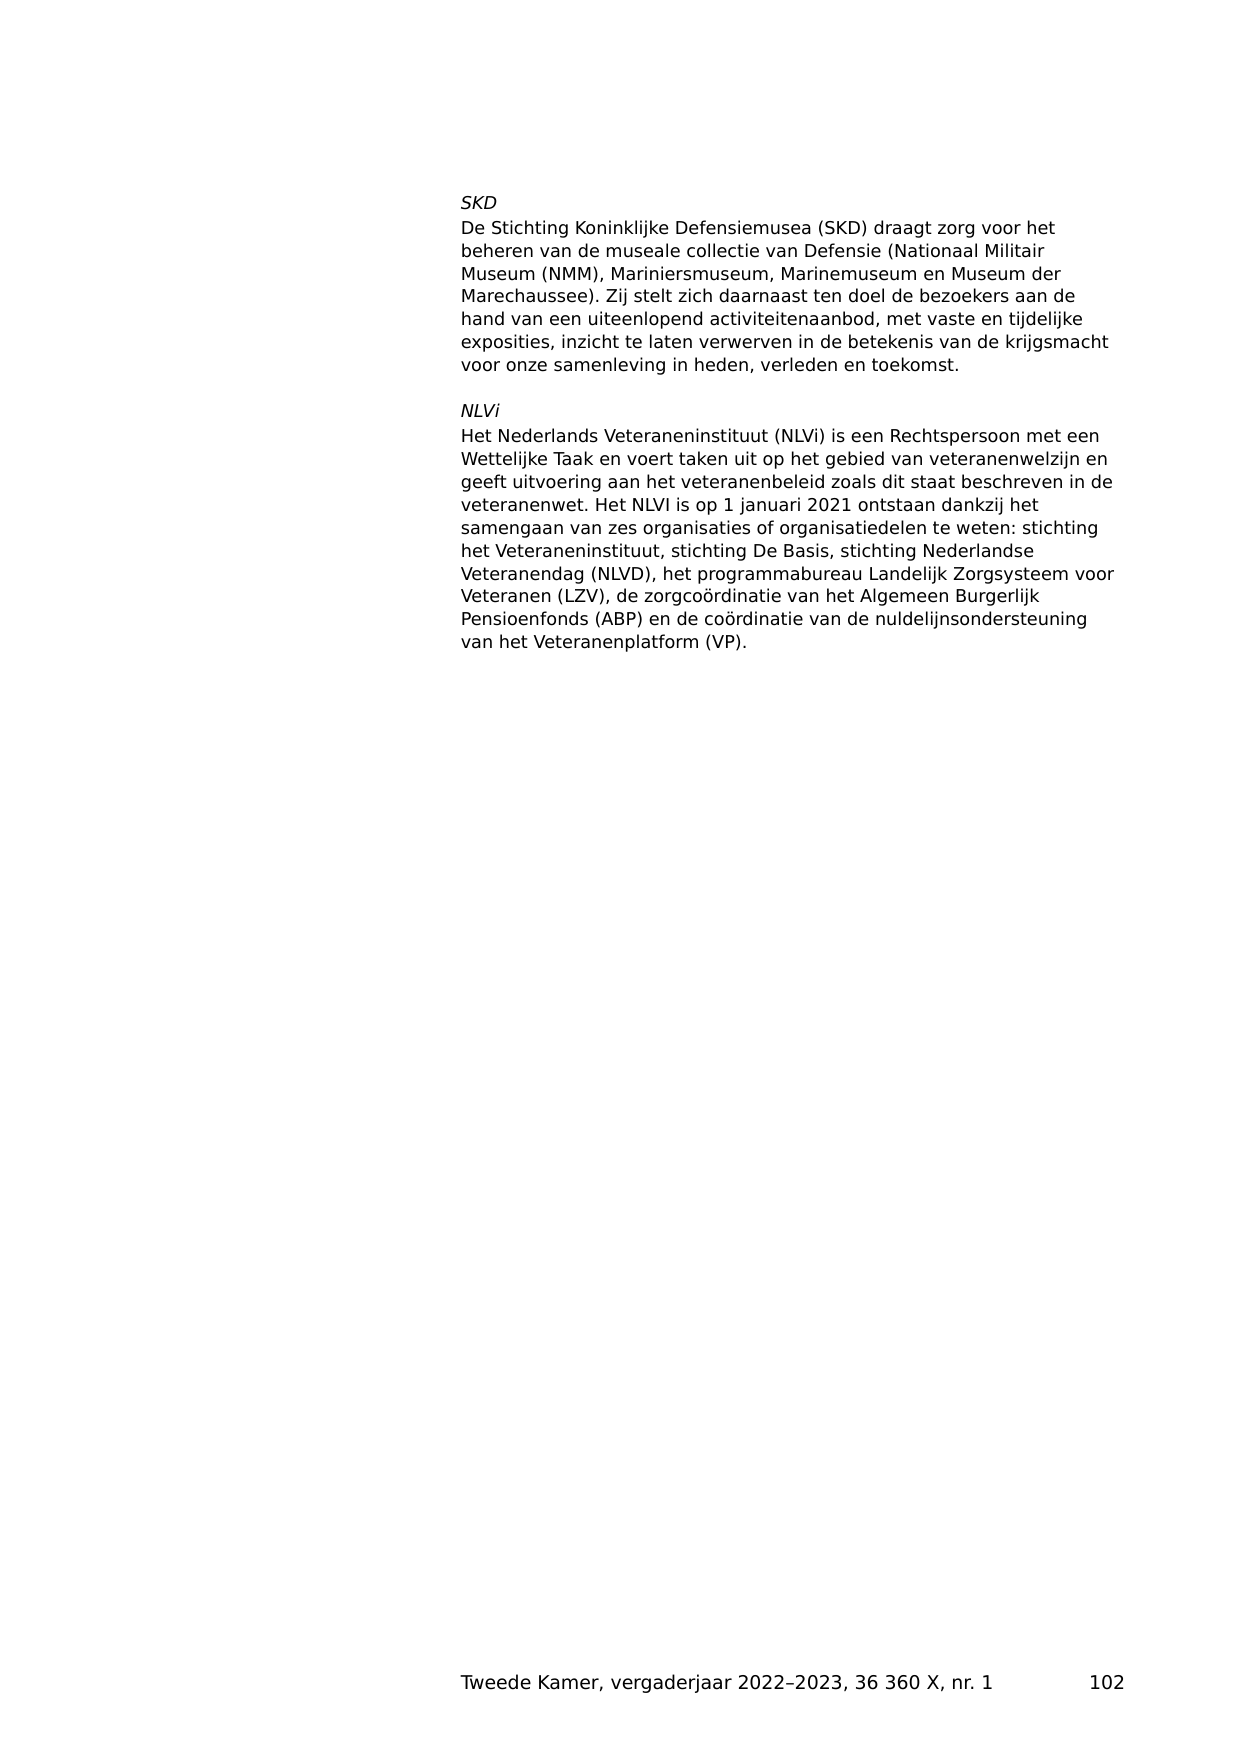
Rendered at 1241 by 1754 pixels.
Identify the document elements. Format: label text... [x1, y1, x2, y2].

text NLVi [461, 399, 1125, 422]
text Het Nederlands Veteraneninstituut (NLVi) is een Rechtspersoon met een Wettelijke Taak en voert taken uit op het gebied van veteranenwelzijn en geeft uitvoering aan het veteranenbeleid zoals dit staat beschreven in de veteranenwet. Het NLVI is op 1 januari 2021 ontstaan dankzij het samengaan van zes organisaties of organisatiedelen te weten: stichting het Veteraneninstituut, stichting De Basis, stichting Nederlandse Veteranendag (NLVD), het programmabureau Landelijk Zorgsysteem voor Veteranen (LZV), de zorgcoördinatie van het Algemeen Burgerlijk Pensioen­fonds (ABP) en de coördinatie van de nuldelijnsondersteuning van het Veteranenplatform (VP). [461, 424, 1125, 653]
text De Stichting Koninklijke Defensiemusea (SKD) draagt zorg voor het beheren van de museale collectie van Defensie (Nationaal Militair Museum (NMM), Mariniersmuseum, Marinemuseum en Museum der Marechaussee). Zij stelt zich daarnaast ten doel de bezoekers aan de hand van een uiteenlopend activiteitenaanbod, met vaste en tijdelijke exposities, inzicht te laten verwerven in de betekenis van de krijgsmacht voor onze samenleving in heden, verleden en toekomst. [461, 216, 1125, 376]
text SKD [461, 191, 1125, 214]
